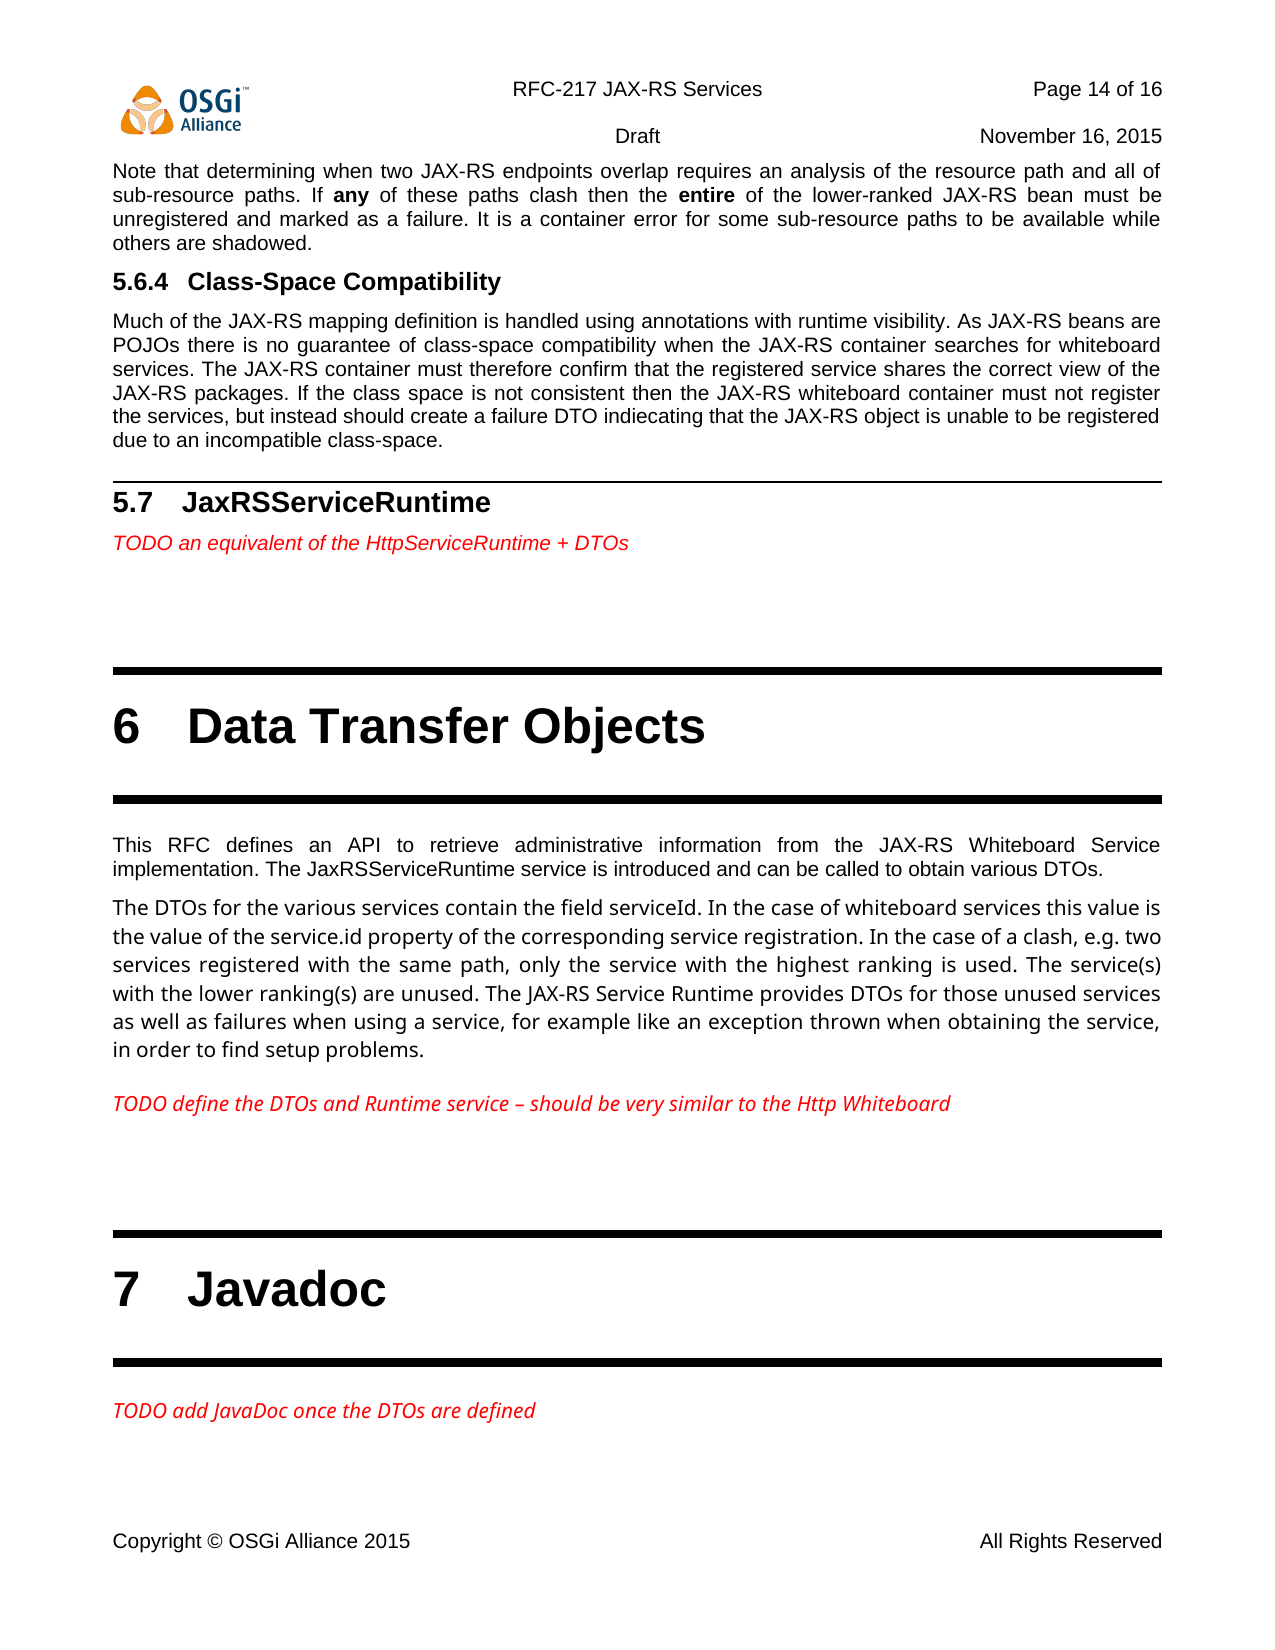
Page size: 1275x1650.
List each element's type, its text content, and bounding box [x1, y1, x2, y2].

text TODO add JavaDoc once the DTOs are defined [112, 1396, 1162, 1424]
text TODO an equivalent of the HttpServiceRuntime + DTOs [112, 531, 1162, 554]
text Note that determining when two JAX-RS endpoints overlap requires an analysis of the resource path and all of sub-resource paths. If any of these paths clash then the entire of the lower-ranked JAX-RS bean must be unregistered and marked as a failure. It is a container error for some sub-resource paths to be available while others are shadowed. [112, 159, 1162, 255]
picture [113, 78, 257, 142]
text The DTOs for the various services contain the field serviceId. In the case of whiteboard services this value is the value of the service.id property of the corresponding service registration. In the case of a clash, e.g. two services registered with the same path, only the service with the highest ranking is used. The service(s) with the lower ranking(s) are unused. The JAX-RS Service Runtime provides DTOs for those unused services as well as failures when using a service, for example like an exception thrown when obtaining the service, in order to find setup problems. [112, 893, 1162, 1064]
subtitle Data Transfer Objects [112, 668, 1162, 804]
text Much of the JAX-RS mapping definition is handled using annotations with runtime visibility. As JAX-RS beans are POJOs there is no guarantee of class-space compatibility when the JAX-RS container searches for whiteboard services. The JAX-RS container must therefore confirm that the registered service shares the correct view of the JAX-RS packages. If the class space is not consistent then the JAX-RS whiteboard container must not register the services, but instead should create a failure DTO indiecating that the JAX-RS object is unable to be registered due to an incompatible class-space. [112, 308, 1162, 452]
text This RFC defines an API to retrieve administrative information from the JAX-RS Whiteboard Service implementation. The JaxRSServiceRuntime service is introduced and can be called to obtain various DTOs. [112, 833, 1162, 881]
text TODO define the DTOs and Runtime service – should be very similar to the Http Whiteboard [112, 1089, 1162, 1117]
subtitle Javadoc [112, 1231, 1162, 1367]
subtitle JaxRSServiceRuntime [112, 482, 1162, 518]
subtitle Class-Space Compatibility [112, 267, 1162, 296]
